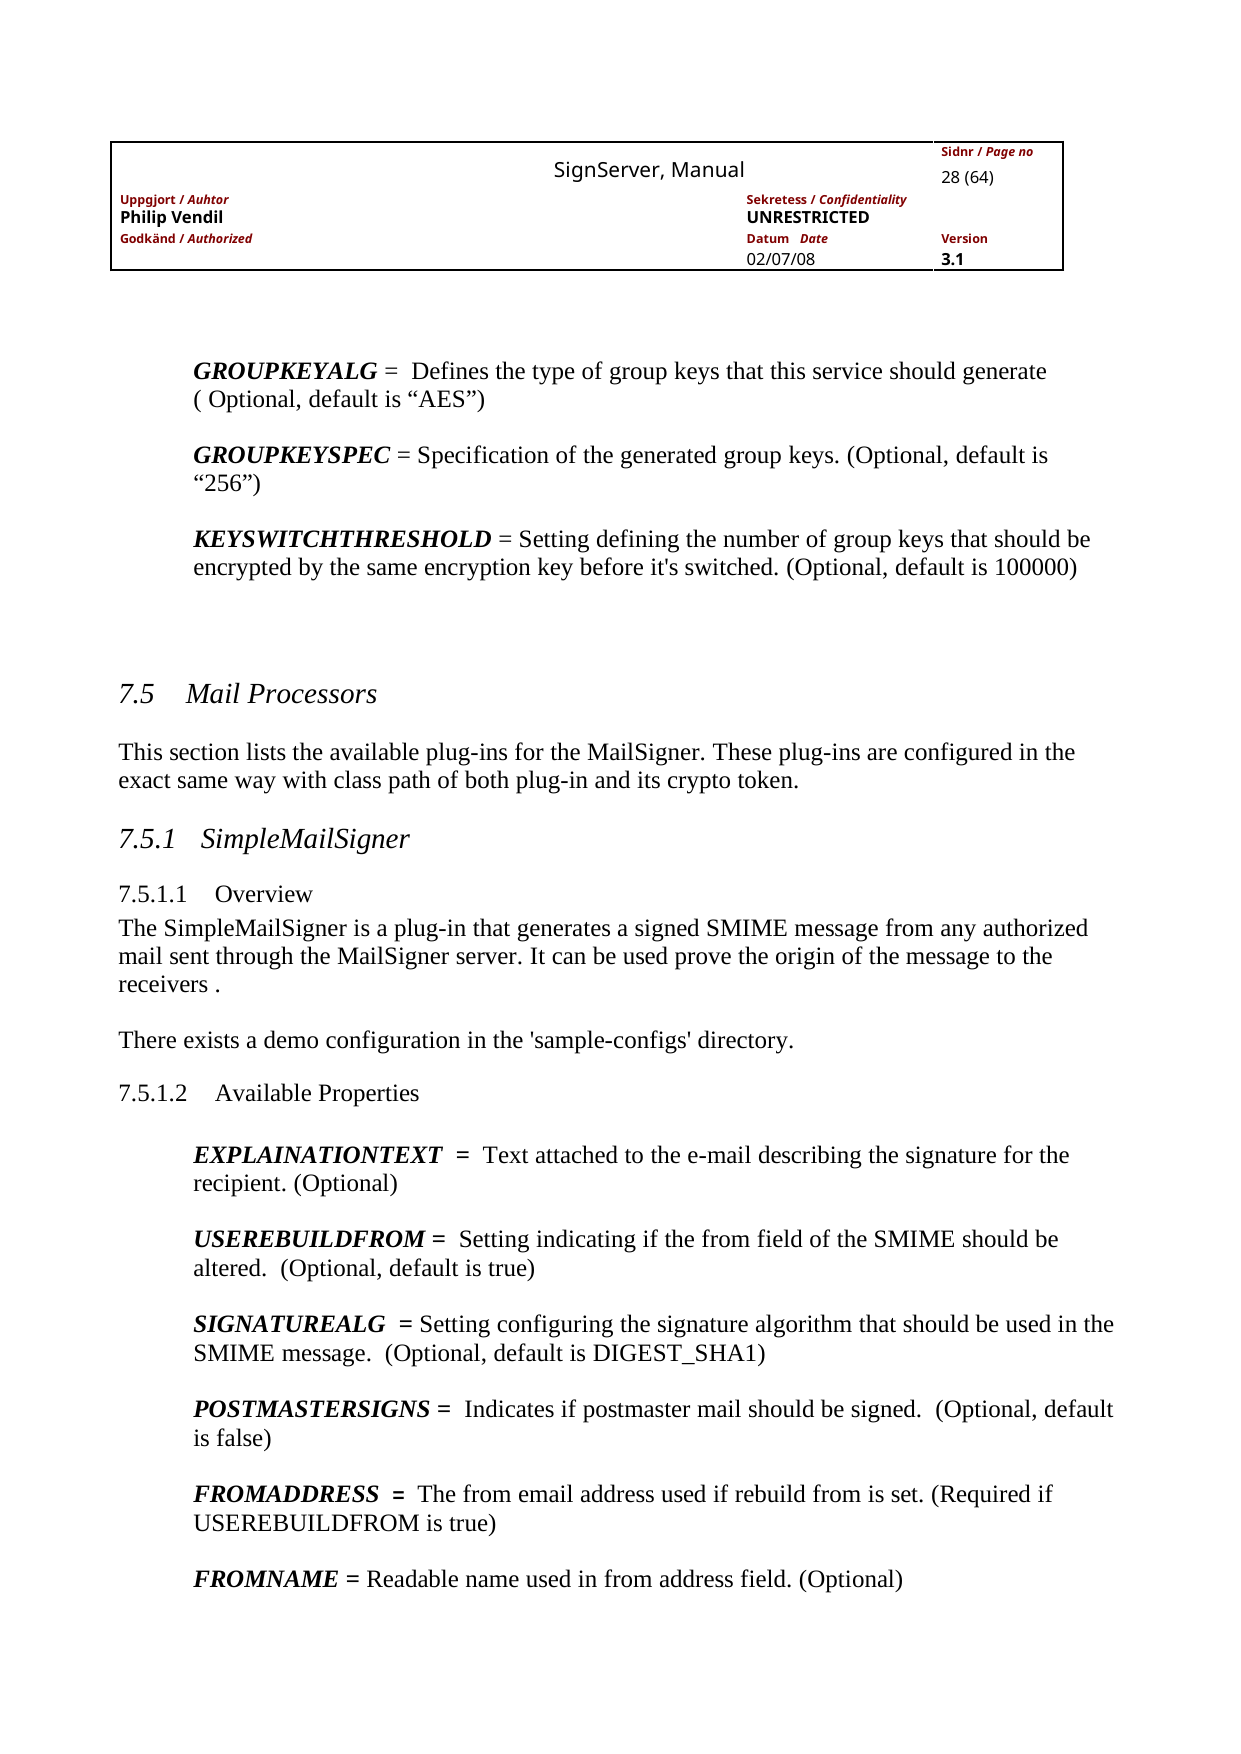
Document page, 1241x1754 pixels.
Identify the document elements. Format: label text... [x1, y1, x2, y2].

text FROMNAME = Readable name used in from address field. (Optional) [193, 1565, 1122, 1593]
text SIGNATUREALG = Setting configuring the signature algorithm that should be used in the SMIME message. (Optional, default is DIGEST_SHA1) [193, 1310, 1122, 1367]
text There exists a demo configuration in the 'sample-configs' directory. [118, 1026, 1122, 1054]
subtitle Available Properties [118, 1079, 1122, 1107]
text EXPLAINATIONTEXT = Text attached to the e-mail describing the signature for the recipient. (Optional) [193, 1141, 1122, 1197]
text The SimpleMailSigner is a plug-in that generates a signed SMIME message from any authorized mail sent through the MailSigner server. It can be used prove the origin of the message to the receivers . [118, 914, 1122, 998]
subtitle SimpleMailSigner [118, 822, 1122, 855]
text KEYSWITCHTHRESHOLD = Setting defining the number of group keys that should be encrypted by the same encryption key before it's switched. (Optional, default is 100000) [193, 525, 1122, 581]
subtitle Overview [118, 880, 1122, 908]
text This section lists the available plug-ins for the MailSigner. These plug-ins are configured in the exact same way with class path of both plug-in and its crypto token. [118, 738, 1122, 794]
text USEREBUILDFROM = Setting indicating if the from field of the SMIME should be altered. (Optional, default is true) [193, 1225, 1122, 1282]
text GROUPKEYALG = Defines the type of group keys that this service should generate ( Optional, default is “AES”) [193, 357, 1122, 413]
subtitle Mail Processors [118, 678, 1122, 710]
text GROUPKEYSPEC = Specification of the generated group keys. (Optional, default is “256”) [193, 441, 1122, 497]
text POSTMASTERSIGNS = Indicates if postmaster mail should be signed. (Optional, default is false) [193, 1395, 1122, 1452]
text FROMADDRESS = The from email address used if rebuild from is set. (Required if USEREBUILDFROM is true) [193, 1480, 1122, 1537]
